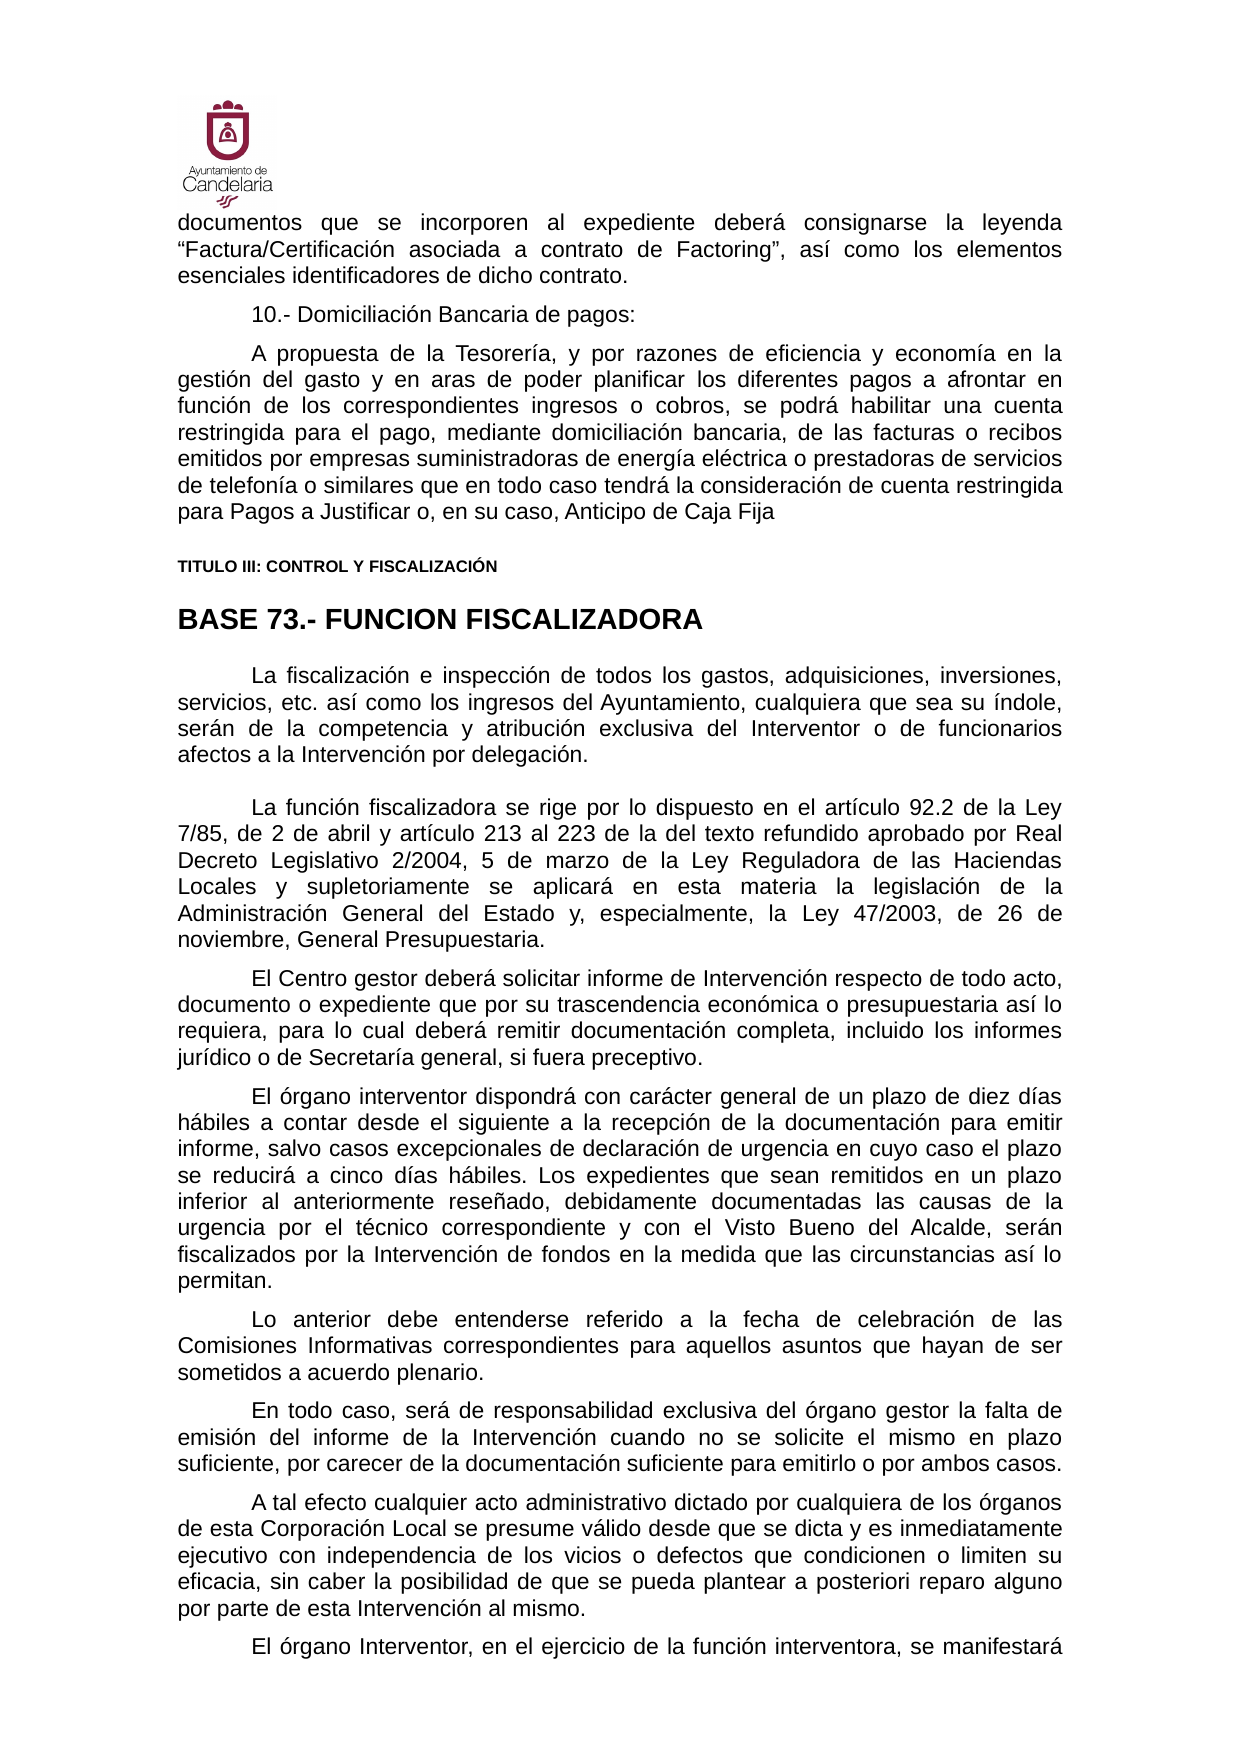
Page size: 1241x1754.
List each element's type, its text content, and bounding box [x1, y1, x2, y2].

text documentos que se incorporen al expediente deberá consignarse la leyenda “Factura/Certificación asociada a contrato de Factoring”, así como los elementos esenciales identificadores de dicho contrato. [177, 209, 1063, 288]
text Lo anterior debe entenderse referido a la fecha de celebración de las Comisiones Informativas correspondientes para aquellos asuntos que hayan de ser sometidos a acuerdo plenario. [177, 1306, 1063, 1385]
text El órgano interventor dispondrá con carácter general de un plazo de diez días hábiles a contar desde el siguiente a la recepción de la documentación para emitir informe, salvo casos excepcionales de declaración de urgencia en cuyo caso el plazo se reducirá a cinco días hábiles. Los expedientes que sean remitidos en un plazo inferior al anteriormente reseñado, debidamente documentadas las causas de la urgencia por el técnico correspondiente y con el Visto Bueno del Alcalde, serán fiscalizados por la Intervención de fondos en la medida que las circunstancias así lo permitan. [177, 1083, 1063, 1293]
text La fiscalización e inspección de todos los gastos, adquisiciones, inversiones, servicios, etc. así como los ingresos del Ayuntamiento, cualquiera que sea su índole, serán de la competencia y atribución exclusiva del Interventor o de funcionarios afectos a la Intervención por delegación. [177, 662, 1063, 768]
text A propuesta de la Tesorería, y por razones de eficiencia y economía en la gestión del gasto y en aras de poder planificar los diferentes pagos a afrontar en función de los correspondientes ingresos o cobros, se podrá habilitar una cuenta restringida para el pago, mediante domiciliación bancaria, de las facturas o recibos emitidos por empresas suministradoras de energía eléctrica o prestadoras de servicios de telefonía o similares que en todo caso tendrá la consideración de cuenta restringida para Pagos a Justificar o, en su caso, Anticipo de Caja Fija [177, 340, 1063, 524]
text El órgano Interventor, en el ejercicio de la función interventora, se manifestará [177, 1633, 1063, 1660]
text La función fiscalizadora se rige por lo dispuesto en el artículo 92.2 de la Ley 7/85, de 2 de abril y artículo 213 al 223 de la del texto refundido aprobado por Real Decreto Legislativo 2/2004, 5 de marzo de la Ley Reguladora de las Haciendas Locales y supletoriamente se aplicará en esta materia la legislación de la Administración General del Estado y, especialmente, la Ley 47/2003, de 26 de noviembre, General Presupuestaria. [177, 794, 1063, 952]
text El Centro gestor deberá solicitar informe de Intervención respecto de todo acto, documento o expediente que por su trascendencia económica o presupuestaria así lo requiera, para lo cual deberá remitir documentación completa, incluido los informes jurídico o de Secretaría general, si fuera preceptivo. [177, 965, 1063, 1070]
text A tal efecto cualquier acto administrativo dictado por cualquiera de los órganos de esta Corporación Local se presume válido desde que se dicta y es inmediatamente ejecutivo con independencia de los vicios o defectos que condicionen o limiten su eficacia, sin caber la posibilidad de que se pueda plantear a posteriori reparo alguno por parte de esta Intervención al mismo. [177, 1489, 1063, 1621]
text 10.- Domiciliación Bancaria de pagos: [177, 301, 1063, 327]
text En todo caso, será de responsabilidad exclusiva del órgano gestor la falta de emisión del informe de la Intervención cuando no se solicite el mismo en plazo suficiente, por carecer de la documentación suficiente para emitirlo o por ambos casos. [177, 1397, 1063, 1477]
subtitle BASE 73.- FUNCION FISCALIZADORA [177, 602, 1063, 636]
subtitle TITULO III: CONTROL Y FISCALIZACIÓN [177, 557, 1063, 576]
